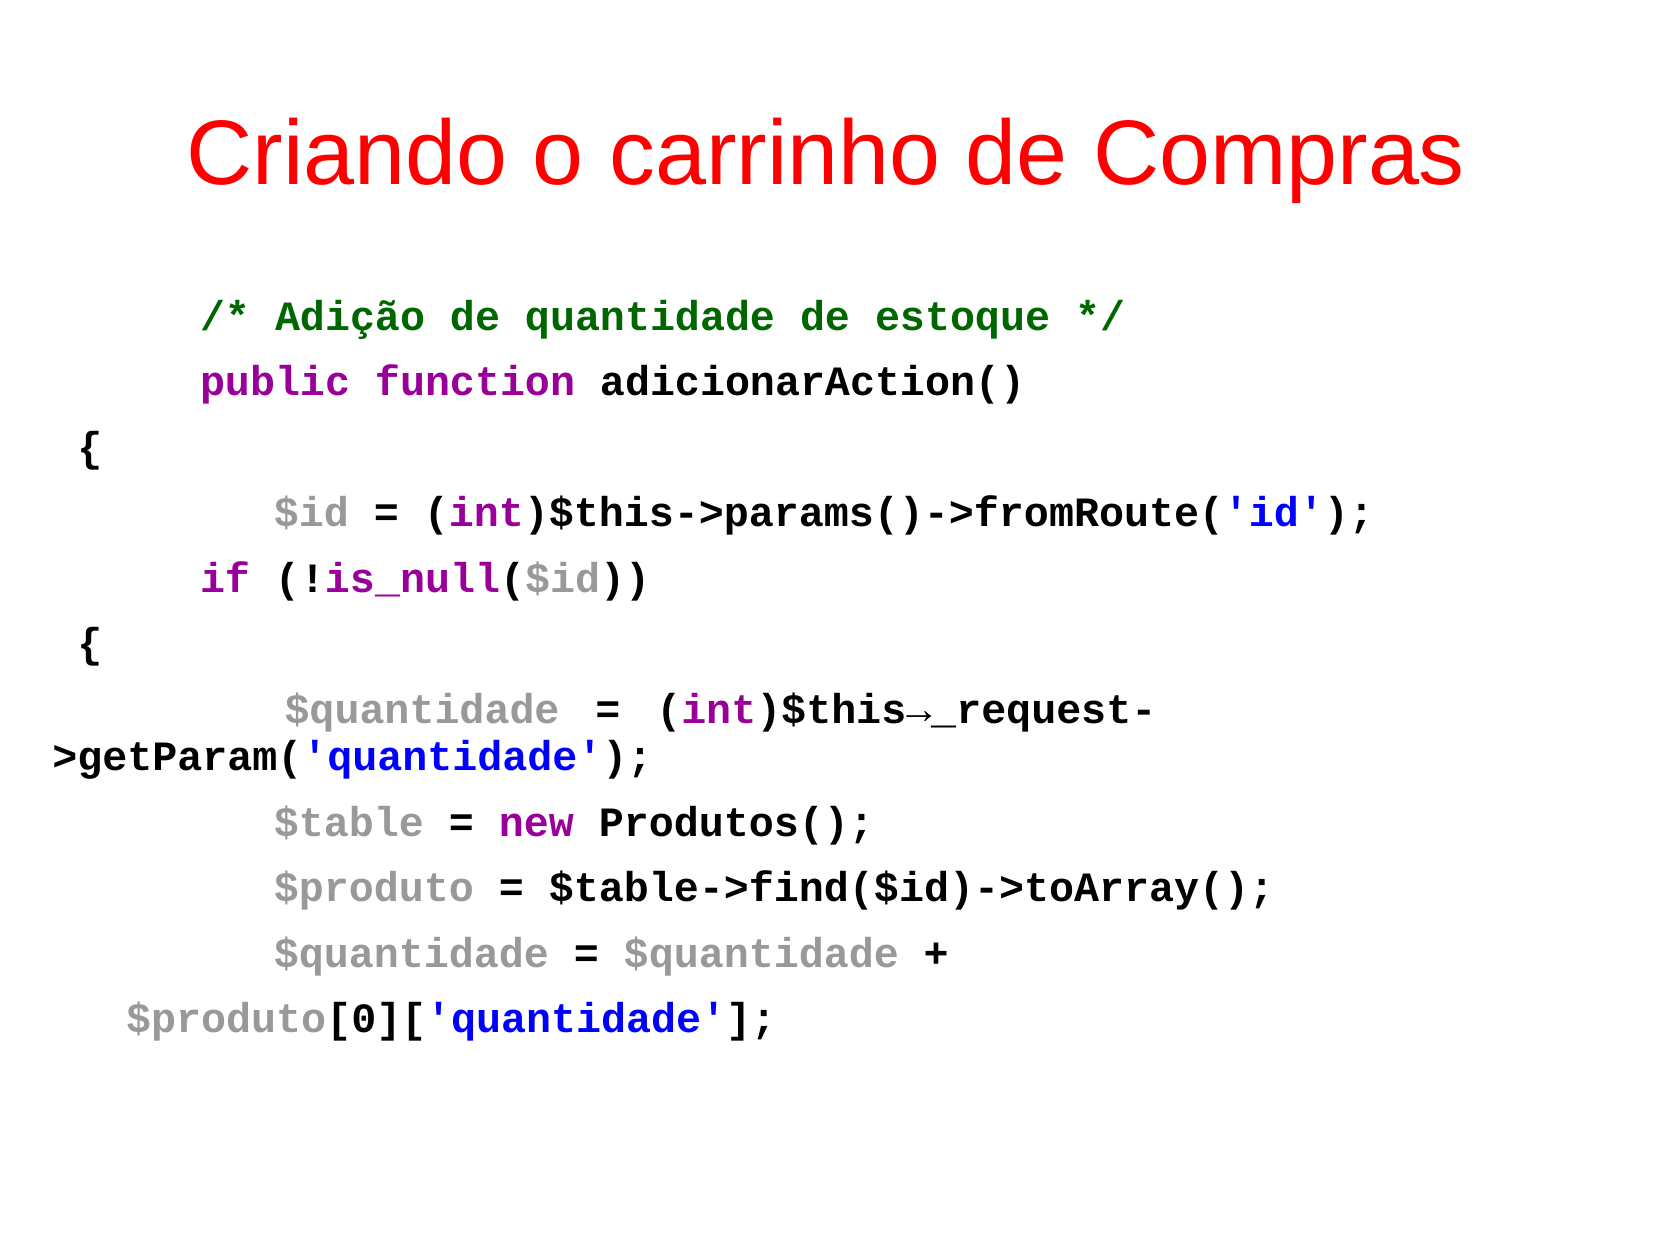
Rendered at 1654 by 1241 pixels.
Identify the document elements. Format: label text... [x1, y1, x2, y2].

list /* Adição de quantidade de estoque */ public function adicionarAction() { $id = (int)$this->params()->fromRoute('id'); if (!is_null($id)) { $quantidade = (int)$this→_request- >getParam('quantidade'); $table = new Produtos(); $produto = $table->find($id)->toArray(); $quantidade = $quantidade + $produto[0]['quantidade']; [52, 295, 1636, 1229]
title Criando o carrinho de Compras [82, 49, 1571, 257]
